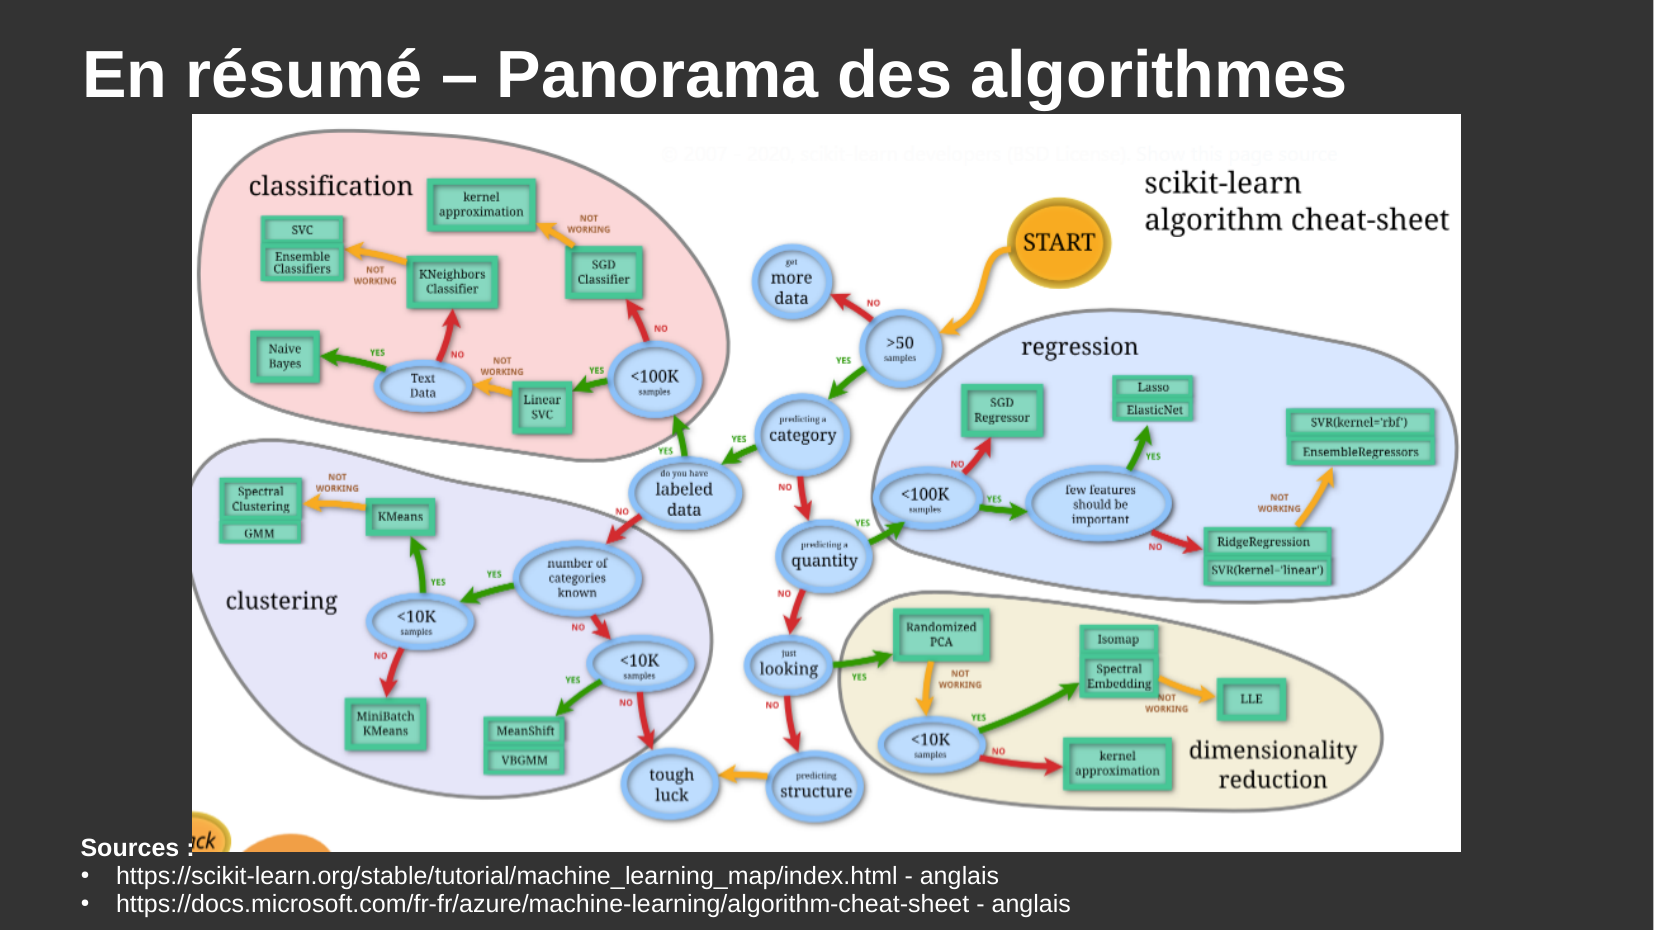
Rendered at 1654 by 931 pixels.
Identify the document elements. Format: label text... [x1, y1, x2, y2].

title En résumé – Panorama des algorithmes [82, 37, 1571, 115]
text_box Sources : https://scikit-learn.org/stable/tutorial/machine_learning_map/index.html - anglais https://docs.microsoft.com/fr-fr/azure/machine-learning/algorithm-cheat-sheet - anglais [65, 826, 1483, 926]
picture [192, 114, 1461, 852]
